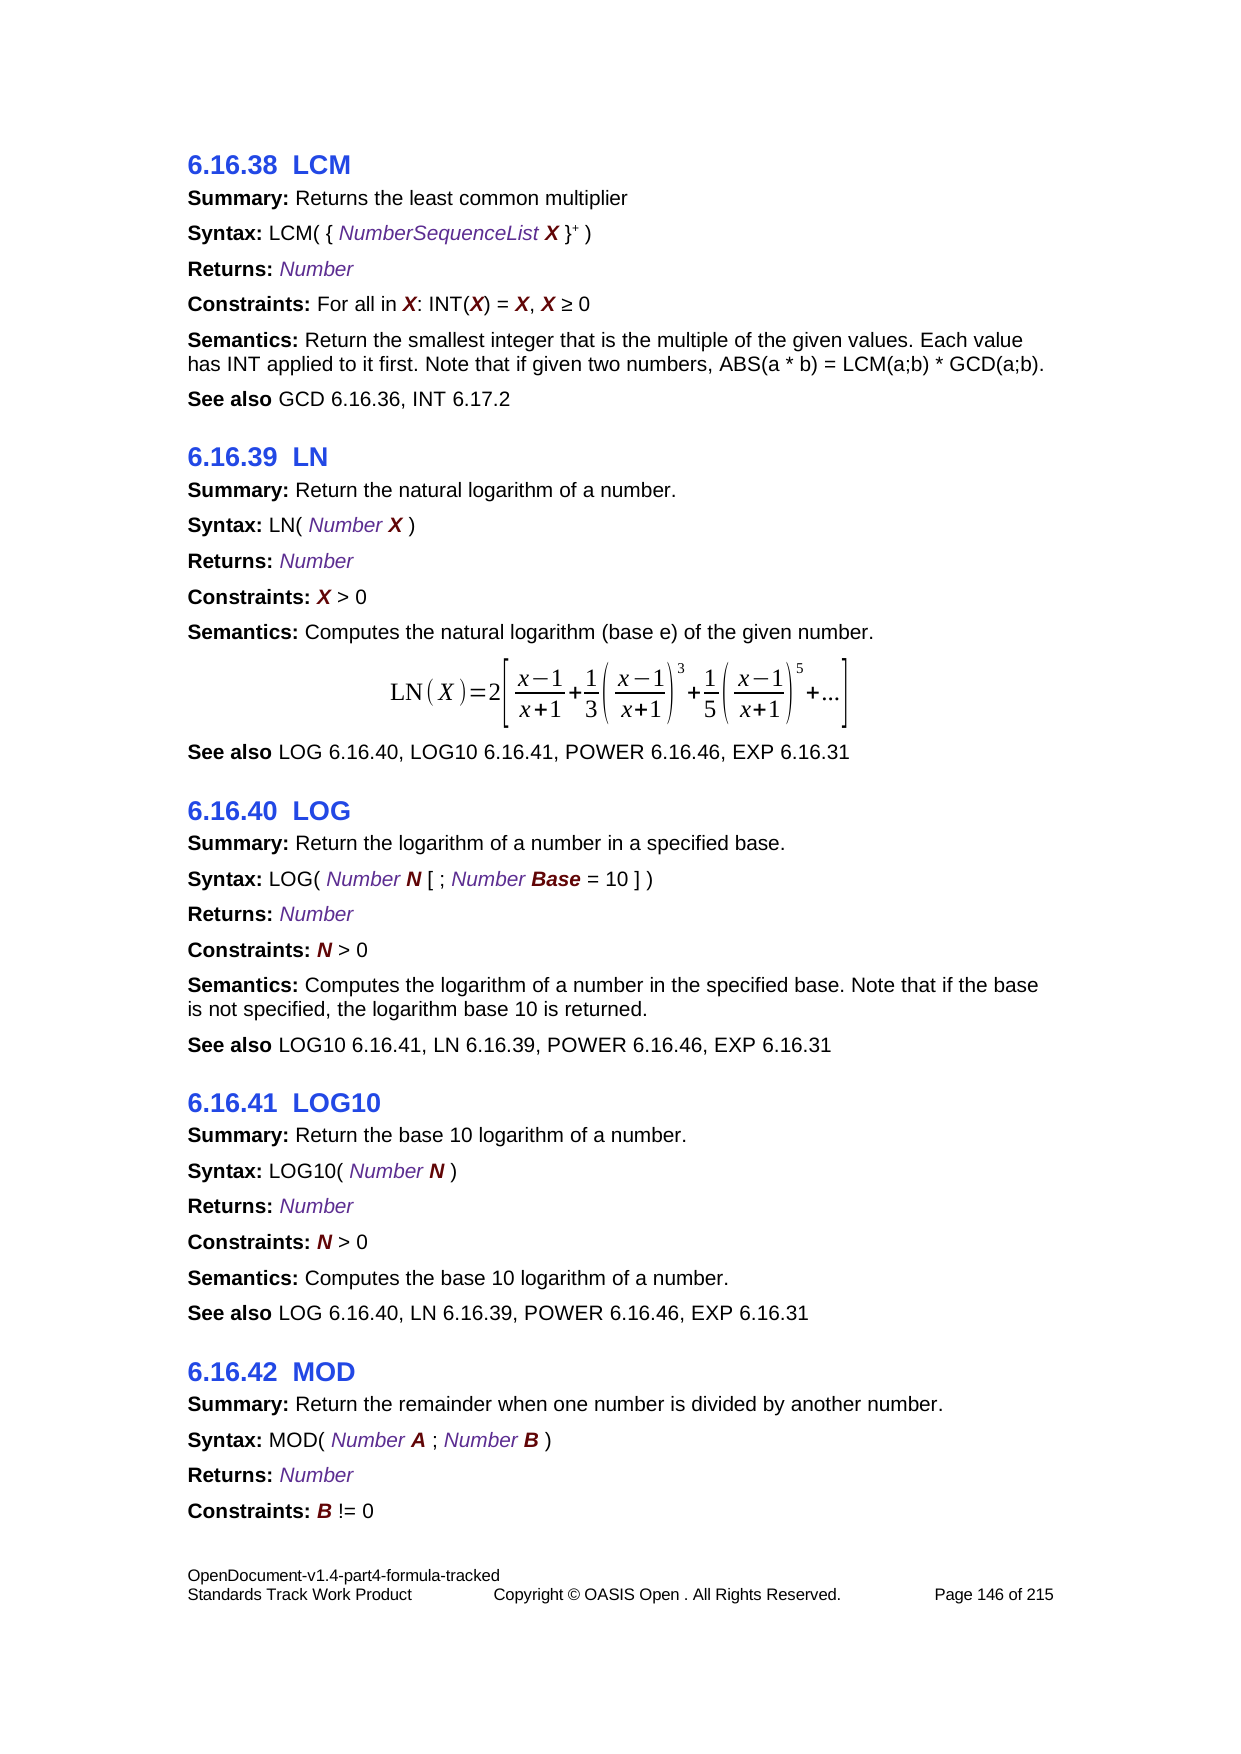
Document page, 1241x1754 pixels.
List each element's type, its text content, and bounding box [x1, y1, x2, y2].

text Syntax: LOG( Number N [ ; Number Base = 10 ] ) [187, 867, 1053, 891]
text Summary: Return the base 10 logarithm of a number. [187, 1124, 1053, 1147]
text Syntax: MOD( Number A ; Number B ) [187, 1428, 1053, 1452]
text Semantics: Computes the base 10 logarithm of a number. [187, 1266, 1053, 1290]
subtitle MOD [187, 1356, 1053, 1386]
text Syntax: LCM( { NumberSequenceList X }+ ) [187, 222, 1053, 245]
subtitle LN [187, 442, 1053, 472]
text Returns: Number [187, 903, 1053, 926]
text Returns: Number [187, 1464, 1053, 1487]
text Semantics: Computes the natural logarithm (base e) of the given number. [187, 621, 1053, 644]
text Syntax: LOG10( Number N ) [187, 1159, 1053, 1183]
subtitle LOG10 [187, 1088, 1053, 1118]
text Constraints: N > 0 [187, 1231, 1053, 1254]
text Returns: Number [187, 549, 1053, 573]
text Summary: Return the remainder when one number is divided by another number. [187, 1392, 1053, 1416]
text Semantics: Return the smallest integer that is the multiple of the given values. Each value has INT applied to it first. Note that if given two numbers, ABS(a * b) = LCM(a;b) * GCD(a;b). [187, 328, 1053, 376]
text See also LOG 6.16.40, LOG10 6.16.41, POWER 6.16.46, EXP 6.16.31 [187, 741, 1053, 764]
text Summary: Return the natural logarithm of a number. [187, 478, 1053, 502]
subtitle LCM [187, 150, 1053, 180]
text Summary: Returns the least common multiplier [187, 186, 1053, 209]
text Constraints: B != 0 [187, 1499, 1053, 1523]
text Constraints: For all in X: INT(X) = X, X ≥ 0 [187, 293, 1053, 316]
text Constraints: X > 0 [187, 585, 1053, 609]
subtitle LOG [187, 795, 1053, 825]
text See also LOG10 6.16.41, LN 6.16.39, POWER 6.16.46, EXP 6.16.31 [187, 1033, 1053, 1057]
text Returns: Number [187, 257, 1053, 281]
text Returns: Number [187, 1195, 1053, 1218]
text See also LOG 6.16.40, LN 6.16.39, POWER 6.16.46, EXP 6.16.31 [187, 1302, 1053, 1325]
text See also GCD 6.16.36, INT 6.17.2 [187, 388, 1053, 411]
text Syntax: LN( Number X ) [187, 514, 1053, 537]
text Semantics: Computes the logarithm of a number in the specified base. Note that if the base is not specified, the logarithm base 10 is returned. [187, 974, 1053, 1021]
text Summary: Return the logarithm of a number in a specified base. [187, 831, 1053, 855]
text Constraints: N > 0 [187, 938, 1053, 962]
